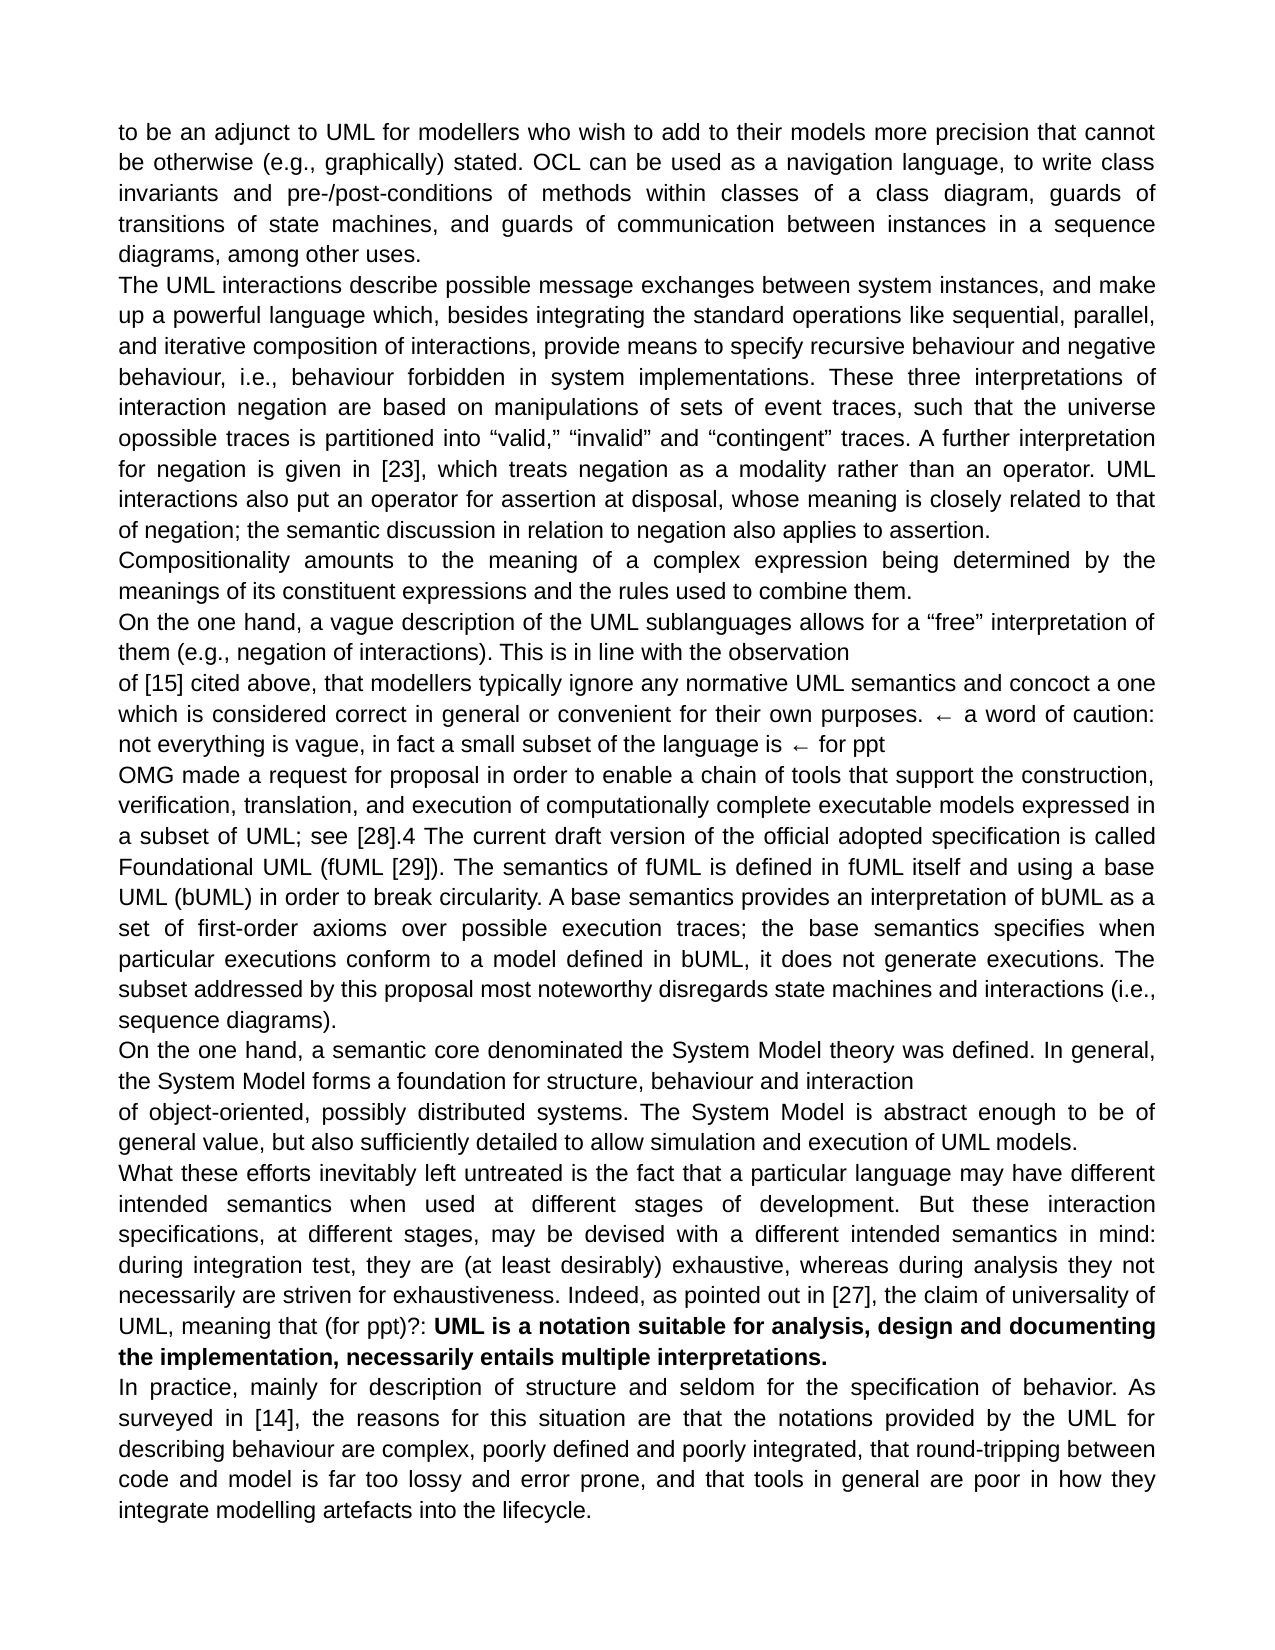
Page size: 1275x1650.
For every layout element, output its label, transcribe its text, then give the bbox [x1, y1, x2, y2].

text What these efforts inevitably left untreated is the fact that a particular language may have different intended semantics when used at different stages of development. But these interaction specifications, at different stages, may be devised with a different intended semantics in mind: during integration test, they are (at least desirably) exhaustive, whereas during analysis they not necessarily are striven for exhaustiveness. Indeed, as pointed out in [27], the claim of universality of UML, meaning that (for ppt)?: UML is a notation suitable for analysis, design and documenting the implementation, necessarily entails multiple interpretations. [118, 1159, 1157, 1370]
text OMG made a request for proposal in order to enable a chain of tools that support the construction, verification, translation, and execution of computationally complete executable models expressed in a subset of UML; see [28].4 The current draft version of the official adopted specification is called Foundational UML (fUML [29]). The semantics of fUML is defined in fUML itself and using a base UML (bUML) in order to break circularity. A base semantics provides an interpretation of bUML as a set of first-order axioms over possible execution traces; the base semantics specifies when particular executions conform to a model defined in bUML, it does not generate executions. The subset addressed by this proposal most noteworthy disregards state machines and interactions (i.e., sequence diagrams). [118, 761, 1157, 1033]
text On the one hand, a vague description of the UML sublanguages allows for a “free” interpretation of them (e.g., negation of interactions). This is in line with the observation [118, 608, 1157, 666]
text to be an adjunct to UML for modellers who wish to add to their models more precision that cannot be otherwise (e.g., graphically) stated. OCL can be used as a navigation language, to write class invariants and pre-/post-conditions of methods within classes of a class diagram, guards of transitions of state machines, and guards of communication between instances in a sequence diagrams, among other uses. [118, 118, 1157, 267]
text In practice, mainly for description of structure and seldom for the specification of behavior. As surveyed in [14], the reasons for this situation are that the notations provided by the UML for describing behaviour are complex, poorly defined and poorly integrated, that round-tripping between code and model is far too lossy and error prone, and that tools in general are poor in how they integrate modelling artefacts into the lifecycle. [118, 1374, 1157, 1523]
text Compositionality amounts to the meaning of a complex expression being determined by the meanings of its constituent expressions and the rules used to combine them. [118, 547, 1157, 604]
text of [15] cited above, that modellers typically ignore any normative UML semantics and concoct a one which is considered correct in general or convenient for their own purposes. ← a word of caution: not everything is vague, in fact a small subset of the language is ← for ppt [118, 669, 1157, 757]
text The UML interactions describe possible message exchanges between system instances, and make up a powerful language which, besides integrating the standard operations like sequential, parallel, and iterative composition of interactions, provide means to specify recursive behaviour and negative behaviour, i.e., behaviour forbidden in system implementations. These three interpretations of interaction negation are based on manipulations of sets of event traces, such that the universe opossible traces is partitioned into “valid,” “invalid” and “contingent” traces. A further interpretation for negation is given in [23], which treats negation as a modality rather than an operator. UML interactions also put an operator for assertion at disposal, whose meaning is closely related to that of negation; the semantic discussion in relation to negation also applies to assertion. [118, 271, 1157, 543]
text On the one hand, a semantic core denominated the System Model theory was defined. In general, the System Model forms a foundation for structure, behaviour and interaction [118, 1037, 1157, 1094]
text of object-oriented, possibly distributed systems. The System Model is abstract enough to be of general value, but also sufficiently detailed to allow simulation and execution of UML models. [118, 1098, 1157, 1156]
